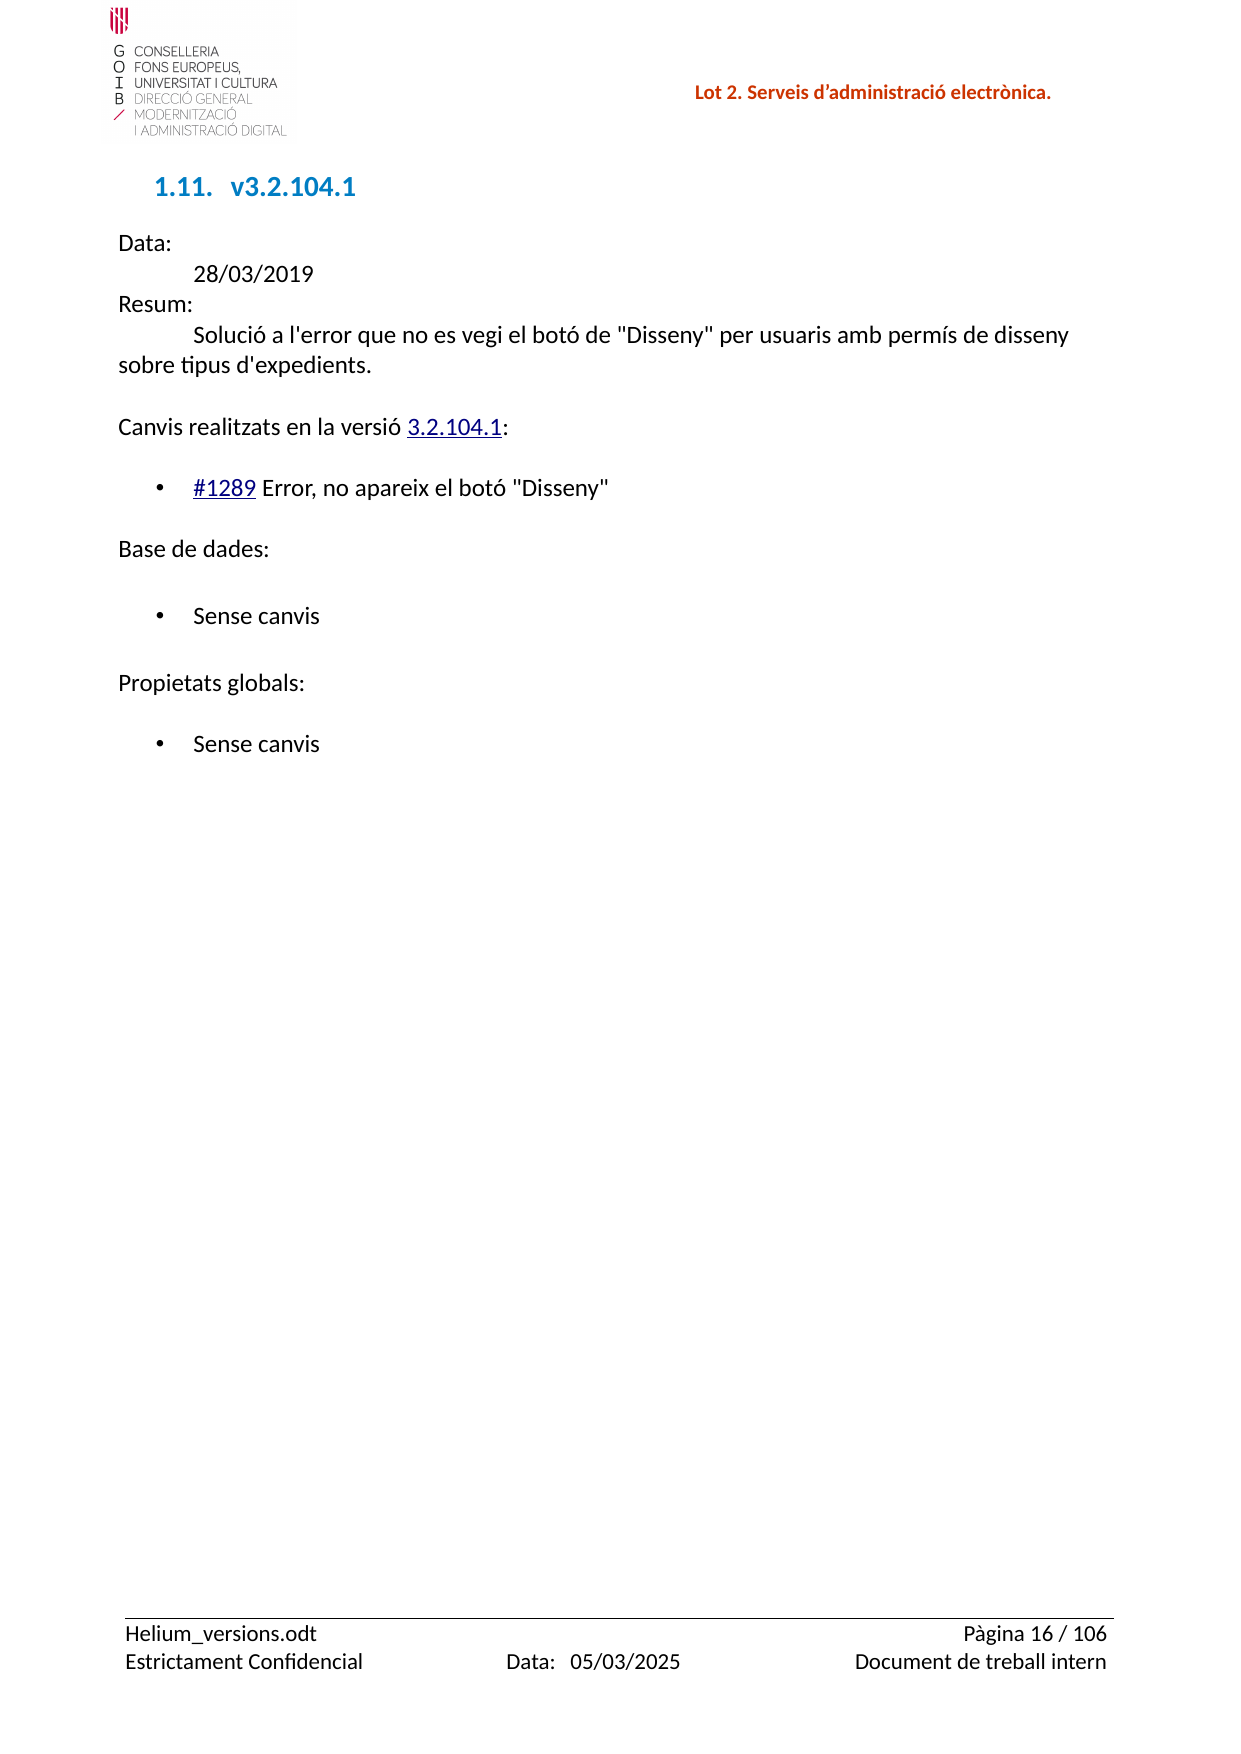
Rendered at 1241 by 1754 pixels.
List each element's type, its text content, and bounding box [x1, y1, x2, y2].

text Base de dades: [118, 533, 1122, 563]
text Solució a l'error que no es vegi el botó de "Disseny" per usuaris amb permís de disseny sobre tipus d'expedients. [118, 319, 1122, 380]
text Canvis realitzats en la versió 3.2.104.1: [118, 411, 1122, 441]
picture [100, 0, 297, 144]
text Resum: [118, 289, 1122, 319]
text 28/03/2019 [118, 258, 1122, 289]
text Data: [118, 228, 1122, 258]
subtitle v3.2.104.1 [153, 168, 1122, 204]
list Sense canvis [156, 600, 1122, 630]
list #1289 Error, no apareix el botó "Disseny" [156, 472, 1122, 502]
text Propietats globals: [118, 667, 1122, 697]
list Sense canvis [156, 728, 1122, 758]
